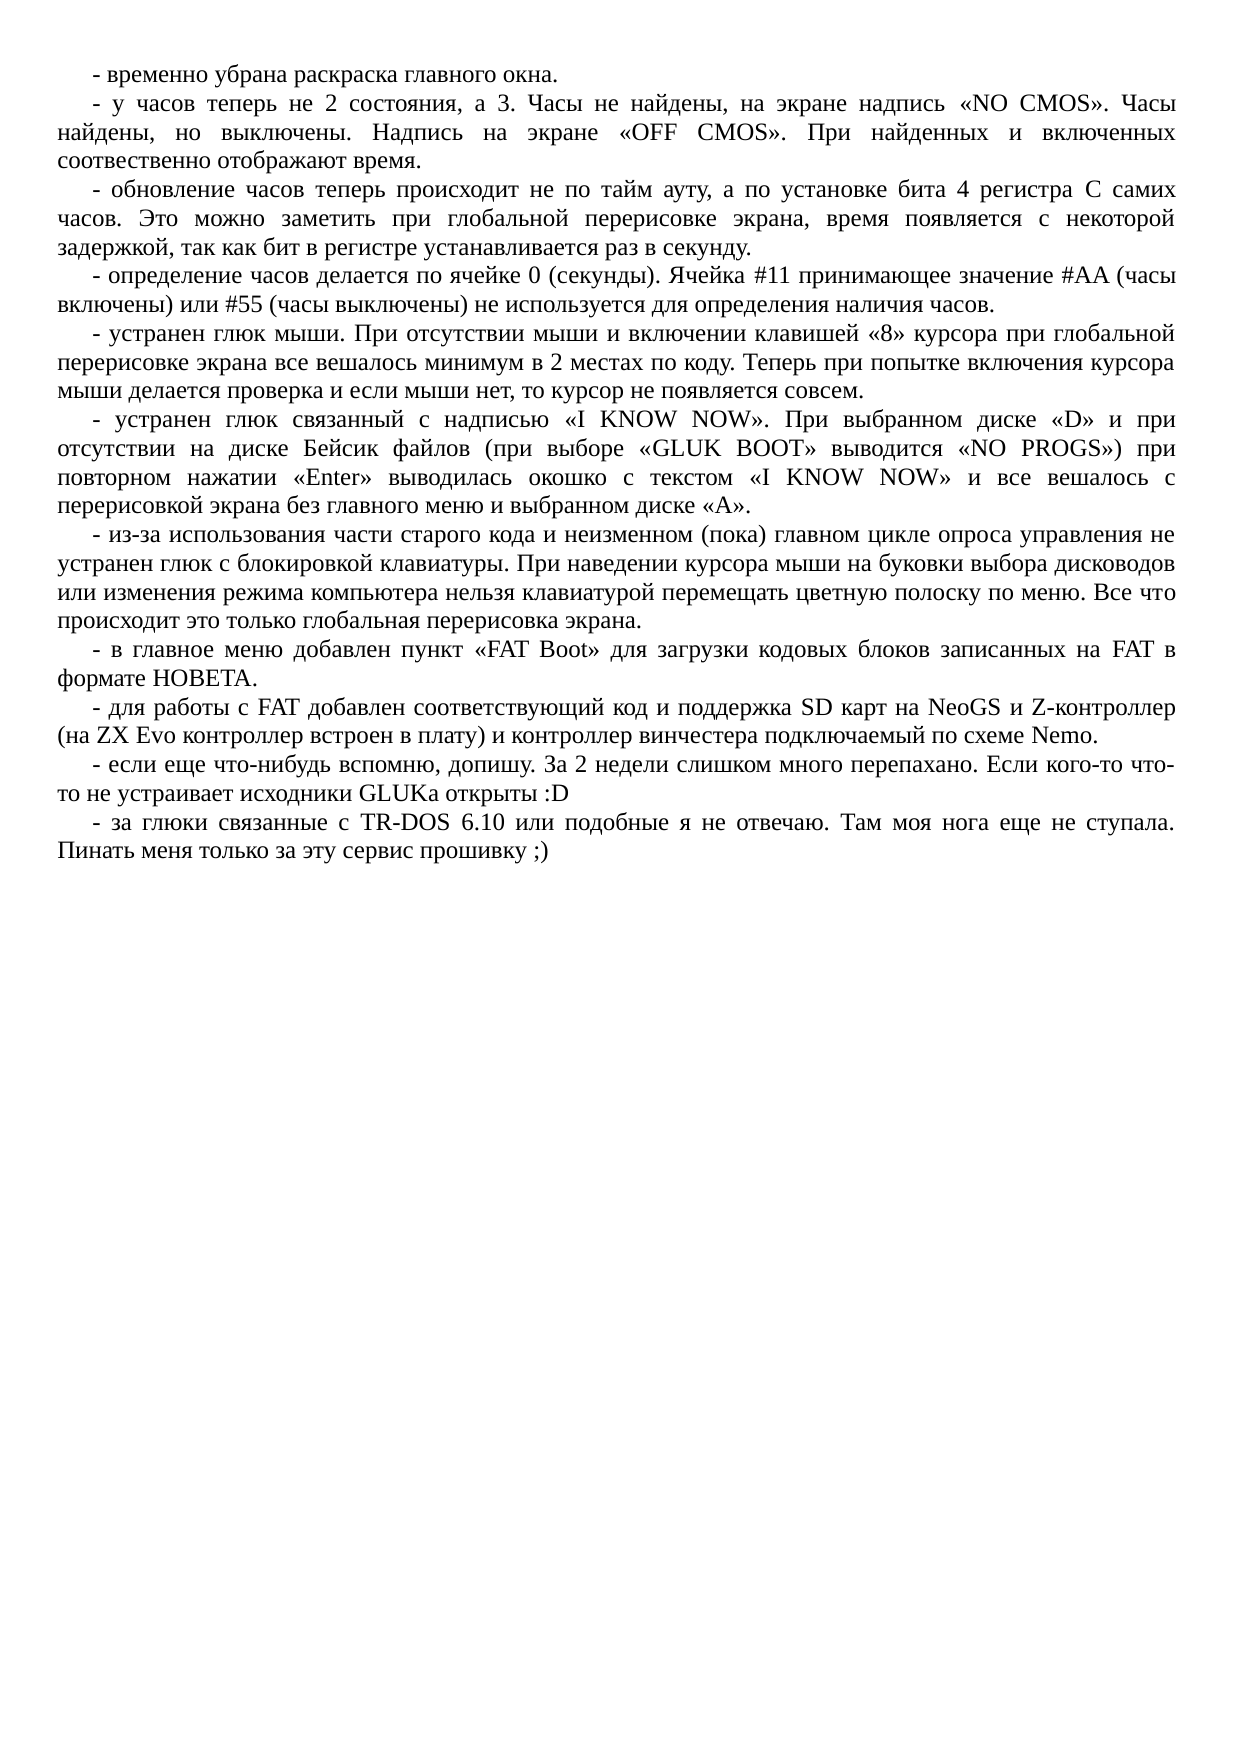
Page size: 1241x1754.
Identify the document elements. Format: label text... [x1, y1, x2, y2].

text - обновление часов теперь происходит не по тайм ауту, а по установке бита 4 регистра C самих часов. Это можно заметить при глобальной перерисовке экрана, время появляется с некоторой задержкой, так как бит в регистре устанавливается раз в секунду. [57, 174, 1176, 261]
text - для работы с FAT добавлен соответствующий код и поддержка SD карт на NeoGS и Z-контроллер (на ZX Evo контроллер встроен в плату) и контроллер винчестера подключаемый по схеме Nemo. [57, 692, 1176, 749]
text - у часов теперь не 2 состояния, а 3. Часы не найдены, на экране надпись «NO CMOS». Часы найдены, но выключены. Надпись на экране «OFF CMOS». При найденных и включенных соотвественно отображают время. [57, 88, 1176, 174]
text - определение часов делается по ячейке 0 (секунды). Ячейка #11 принимающее значение #AA (часы включены) или #55 (часы выключены) не используется для определения наличия часов. [57, 261, 1176, 318]
text - если еще что-нибудь вспомню, допишу. За 2 недели слишком много перепахано. Если кого-то что-то не устраивает исходники GLUKа открыты :D [57, 749, 1176, 807]
text - за глюки связанные с TR-DOS 6.10 или подобные я не отвечаю. Там моя нога еще не ступала. Пинать меня только за эту сервис прошивку ;) [57, 807, 1176, 864]
text - устранен глюк связанный с надписью «I KNOW NOW». При выбранном диске «D» и при отсутствии на диске Бейсик файлов (при выборе «GLUK BOOT» выводится «NO PROGS») при повторном нажатии «Enter» выводилась окошко с текстом «I KNOW NOW» и все вешалось с перерисовкой экрана без главного меню и выбранном диске «A». [57, 404, 1176, 519]
text - в главное меню добавлен пункт «FAT Boot» для загрузки кодовых блоков записанных на FAT в формате HOBETA. [57, 634, 1176, 692]
text - из-за использования части старого кода и неизменном (пока) главном цикле опроса управления не устранен глюк с блокировкой клавиатуры. При наведении курсора мыши на буковки выбора дисководов или изменения режима компьютера нельзя клавиатурой перемещать цветную полоску по меню. Все что происходит это только глобальная перерисовка экрана. [57, 519, 1176, 634]
text - временно убрана раскраска главного окна. [57, 59, 1176, 88]
text - устранен глюк мыши. При отсутствии мыши и включении клавишей «8» курсора при глобальной перерисовке экрана все вешалось минимум в 2 местах по коду. Теперь при попытке включения курсора мыши делается проверка и если мыши нет, то курсор не появляется совсем. [57, 318, 1176, 404]
